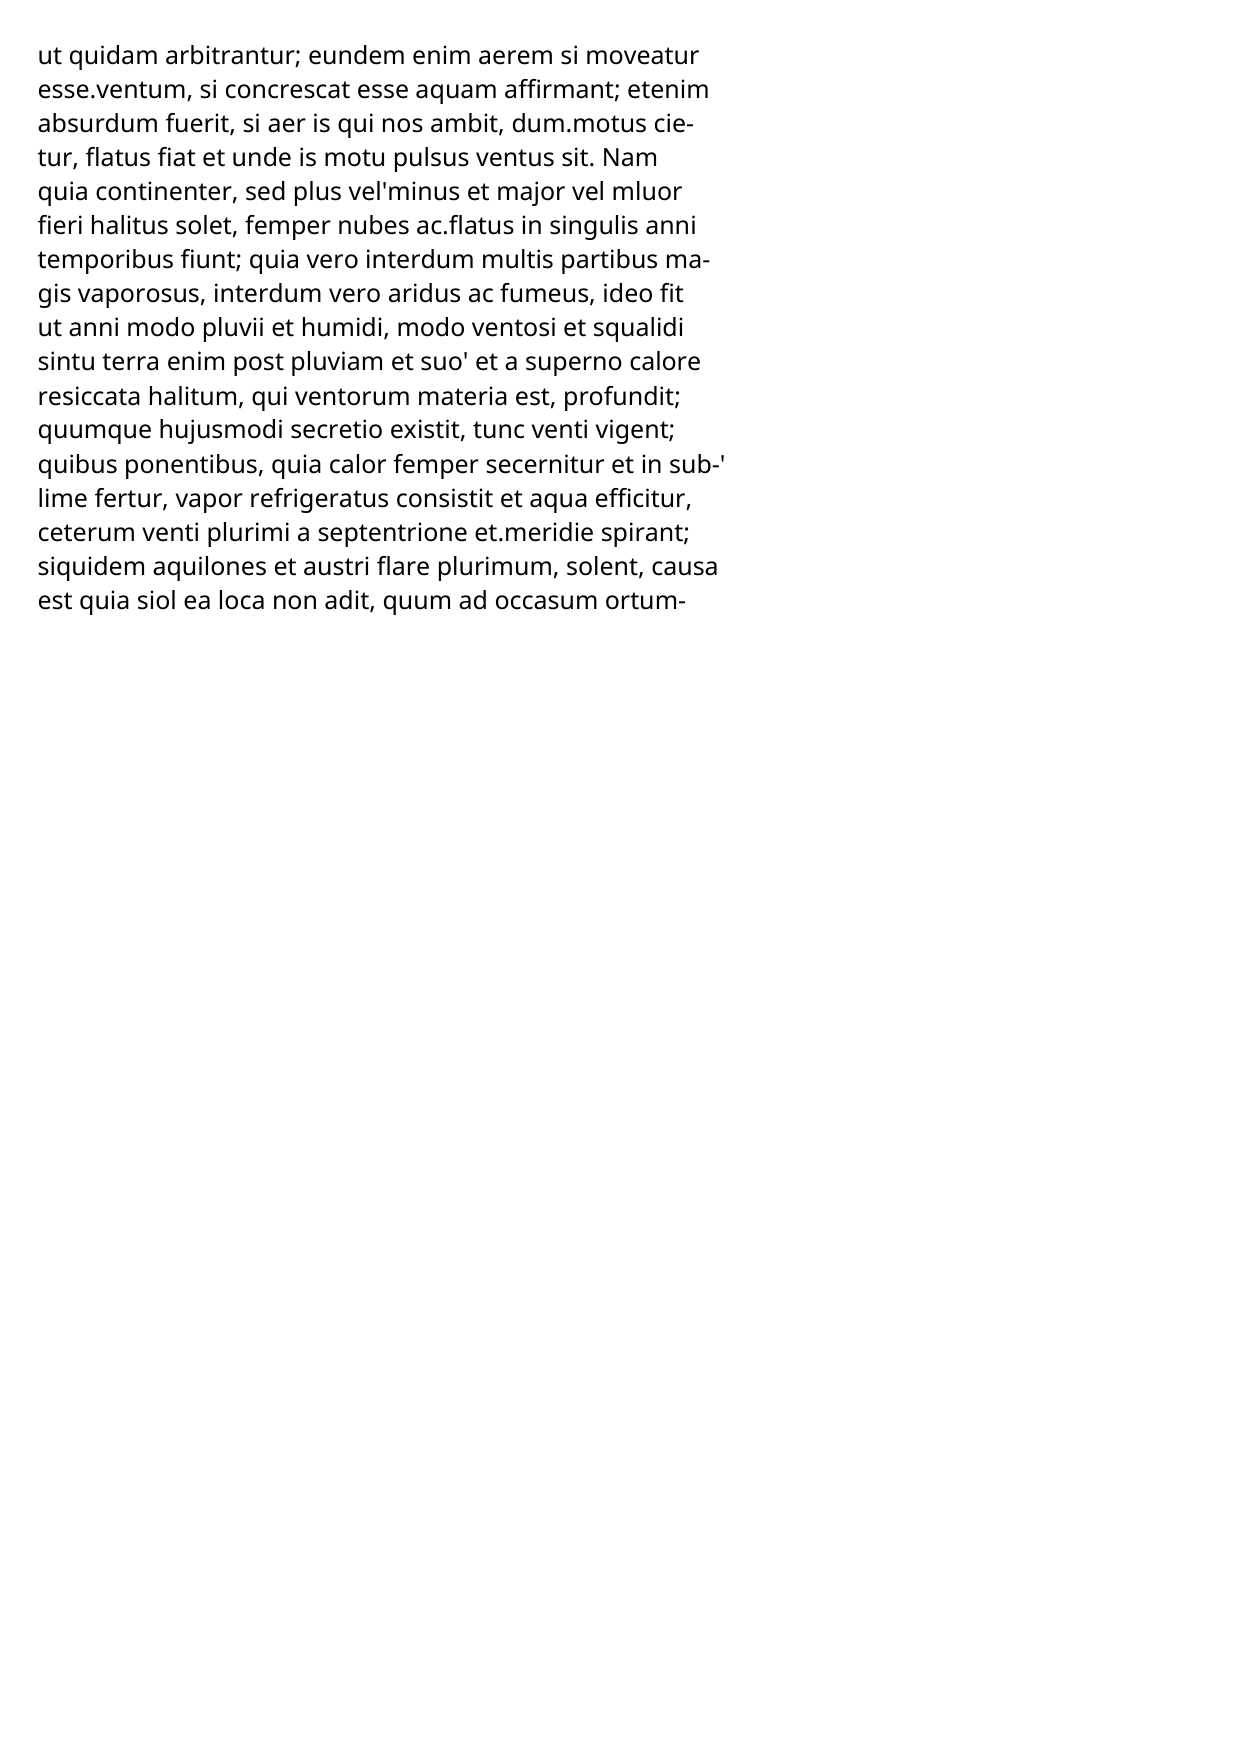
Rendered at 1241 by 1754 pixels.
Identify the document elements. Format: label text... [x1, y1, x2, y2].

text ut quidam arbitrantur; eundem enim aerem si moveatur esse.ventum, si concrescat esse aquam affirmant; etenim absurdum fuerit, si aer is qui nos ambit, dum.motus cie- tur, flatus fiat et unde is motu pulsus ventus sit. Nam quia continenter, sed plus vel'minus et major vel mluor fieri halitus solet, femper nubes ac.flatus in singulis anni temporibus fiunt; quia vero interdum multis partibus ma- gis vaporosus, interdum vero aridus ac fumeus, ideo fit ut anni modo pluvii et humidi, modo ventosi et squalidi sintu terra enim post pluviam et suo' et a superno calore resiccata halitum, qui ventorum materia est, profundit; quumque hujusmodi secretio existit, tunc venti vigent; quibus ponentibus, quia calor femper secernitur et in sub-' lime fertur, vapor refrigeratus consistit et aqua efficitur, ceterum venti plurimi a septentrione et.meridie spirant; siquidem aquilones et austri flare plurimum, solent, causa est quia siol ea loca non adit, quum ad occasum ortum- [37, 37, 1203, 617]
